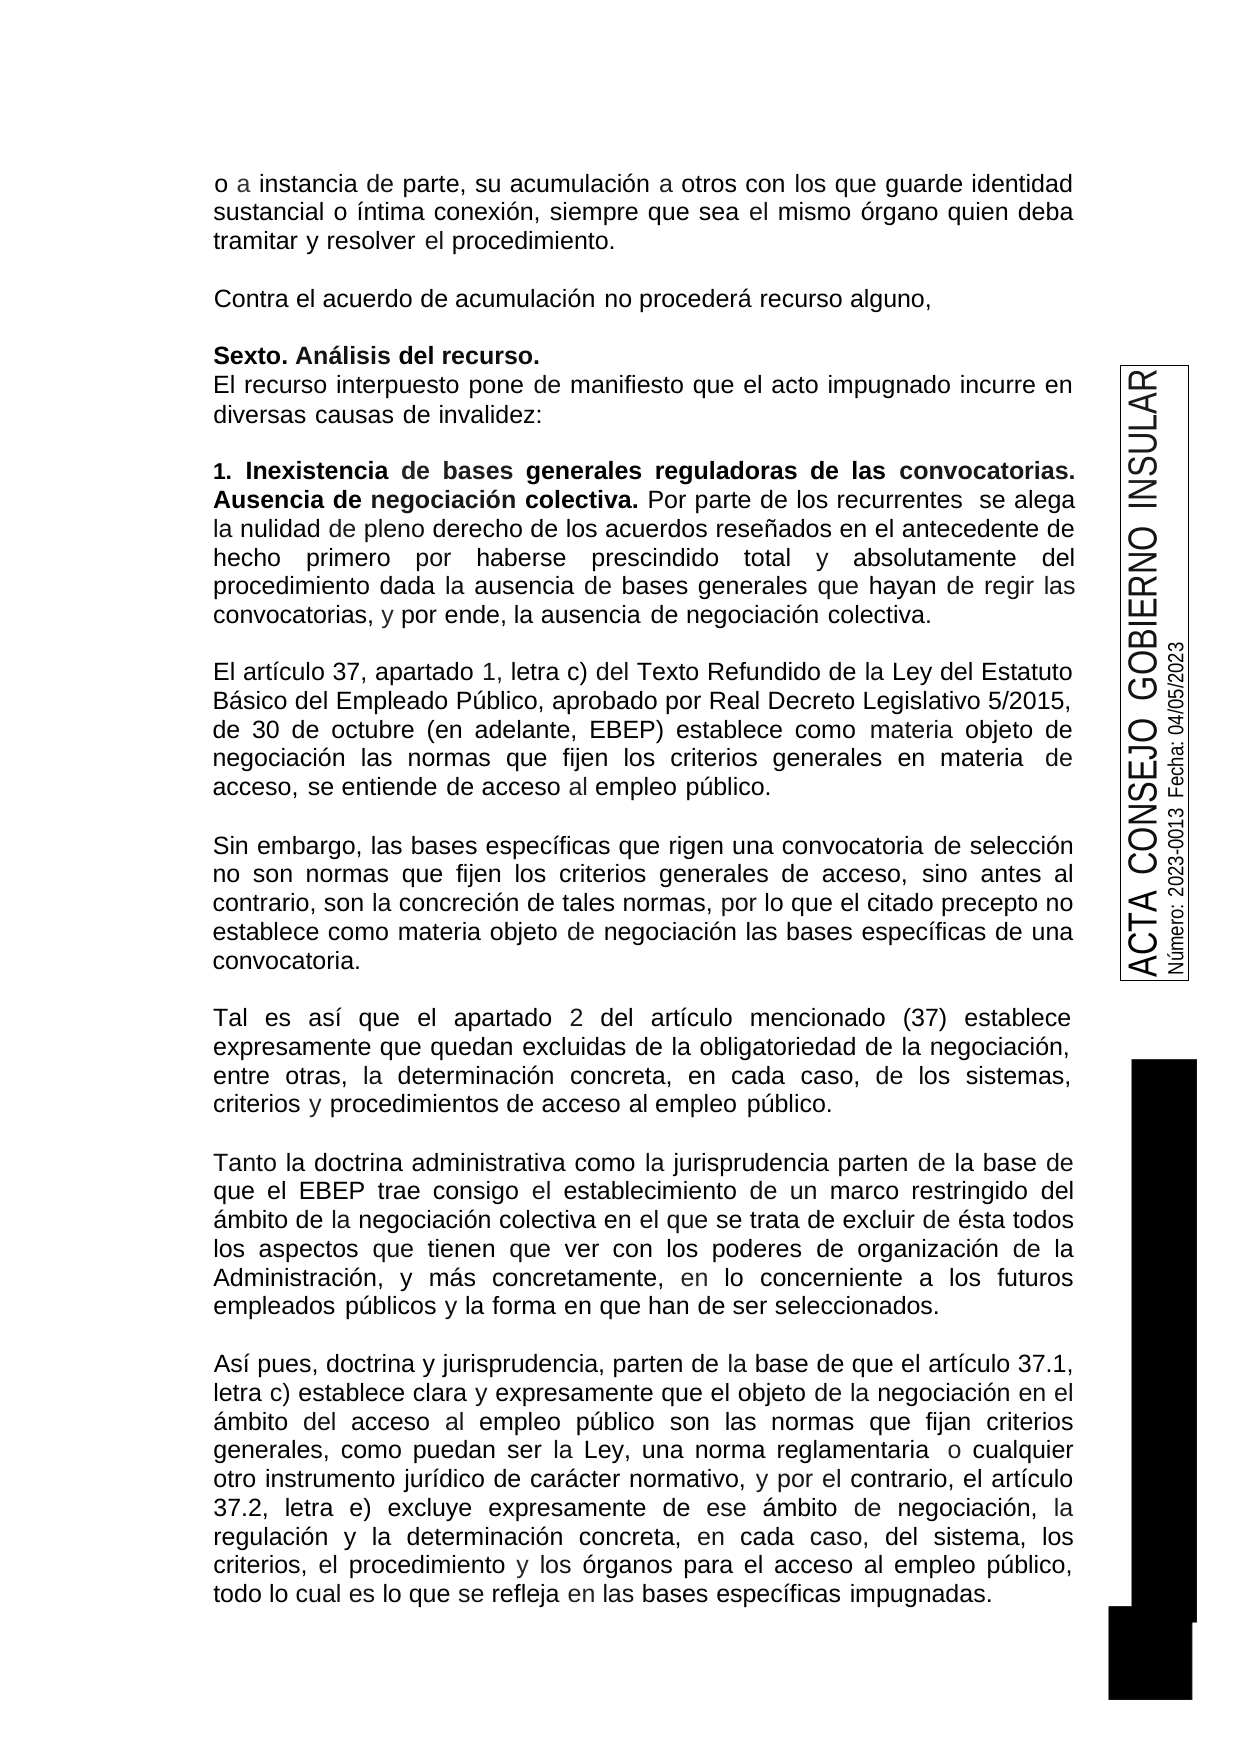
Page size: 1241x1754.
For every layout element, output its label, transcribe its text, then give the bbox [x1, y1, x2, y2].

text ACTA CONSEJO GOBIERNO INSULAR [1121, 367, 1164, 980]
text Contra el acuerdo de acumulación no procederá recurso alguno, [214, 284, 1223, 312]
text El recurso interpuesto pone de manifiesto que el acto impugnado incurre en diversas causas de invalidez: [213, 370, 1074, 429]
text o a instancia de parte, su acumulación a otros con los que guarde identidad sustancial o íntima conexión, siempre que sea el mismo órgano quien deba tramitar y resolver el procedimiento. [213, 169, 1074, 255]
subtitle Sexto. Análisis del recurso. [213, 342, 1223, 370]
picture [1107, 1059, 1198, 1700]
text Sin embargo, las bases específicas que rigen una convocatoria de selección no son normas que fijen los criterios generales de acceso, sino antes al contrario, son la concreción de tales normas, por lo que el citado precepto no establece como materia objeto de negociación las bases específicas de una convocatoria. [212, 831, 1074, 974]
text Así pues, doctrina y jurisprudencia, parten de la base de que el artículo 37.1, letra c) establece clara y expresamente que el objeto de la negociación en el ámbito del acceso al empleo público son las normas que fijan criterios generales, como puedan ser la Ley, una norma reglamentaria o cualquier otro instrumento jurídico de carácter normativo, y por el contrario, el artículo 37.2, letra e) excluye expresamente de ese ámbito de negociación, la regulación y la determinación concreta, en cada caso, del sistema, los criterios, el procedimiento y los órganos para el acceso al empleo público, todo lo cual es lo que se refleja en las bases específicas impugnadas. [213, 1349, 1074, 1608]
text Tal es así que el apartado 2 del artículo mencionado (37) establece expresamente que quedan excluidas de la obligatoriedad de la negociación, entre otras, la determinación concreta, en cada caso, de los sistemas, criterios y procedimientos de acceso al empleo público. [213, 1003, 1072, 1118]
text Tanto la doctrina administrativa como la jurisprudencia parten de la base de que el EBEP trae consigo el establecimiento de un marco restringido del ámbito de la negociación colectiva en el que se trata de excluir de ésta todos los aspectos que tienen que ver con los poderes de organización de la Administración, y más concretamente, en lo concerniente a los futuros empleados públicos y la forma en que han de ser seleccionados. [213, 1148, 1074, 1320]
text El artículo 37, apartado 1, letra c) del Texto Refundido de la Ley del Estatuto Básico del Empleado Público, aprobado por Real Decreto Legislativo 5/2015, de 30 de octubre (en adelante, EBEP) establece como materia objeto de negociación las normas que fijen los criterios generales en materia de acceso, se entiende de acceso al empleo público. [212, 657, 1073, 801]
list Inexistencia de bases generales reguladoras de las convocatorias. Ausencia de negociación colectiva. Por parte de los recurrentes se alega la nulidad de pleno derecho de los acuerdos reseñados en el antecedente de hecho primero por haberse prescindido total y absolutamente del procedimiento dada la ausencia de bases generales que hayan de regir las convocatorias, y por ende, la ausencia de negociación colectiva. [213, 456, 1076, 629]
text Número: 2023-0013 Fecha: 04/05/2023 [1164, 369, 1186, 980]
